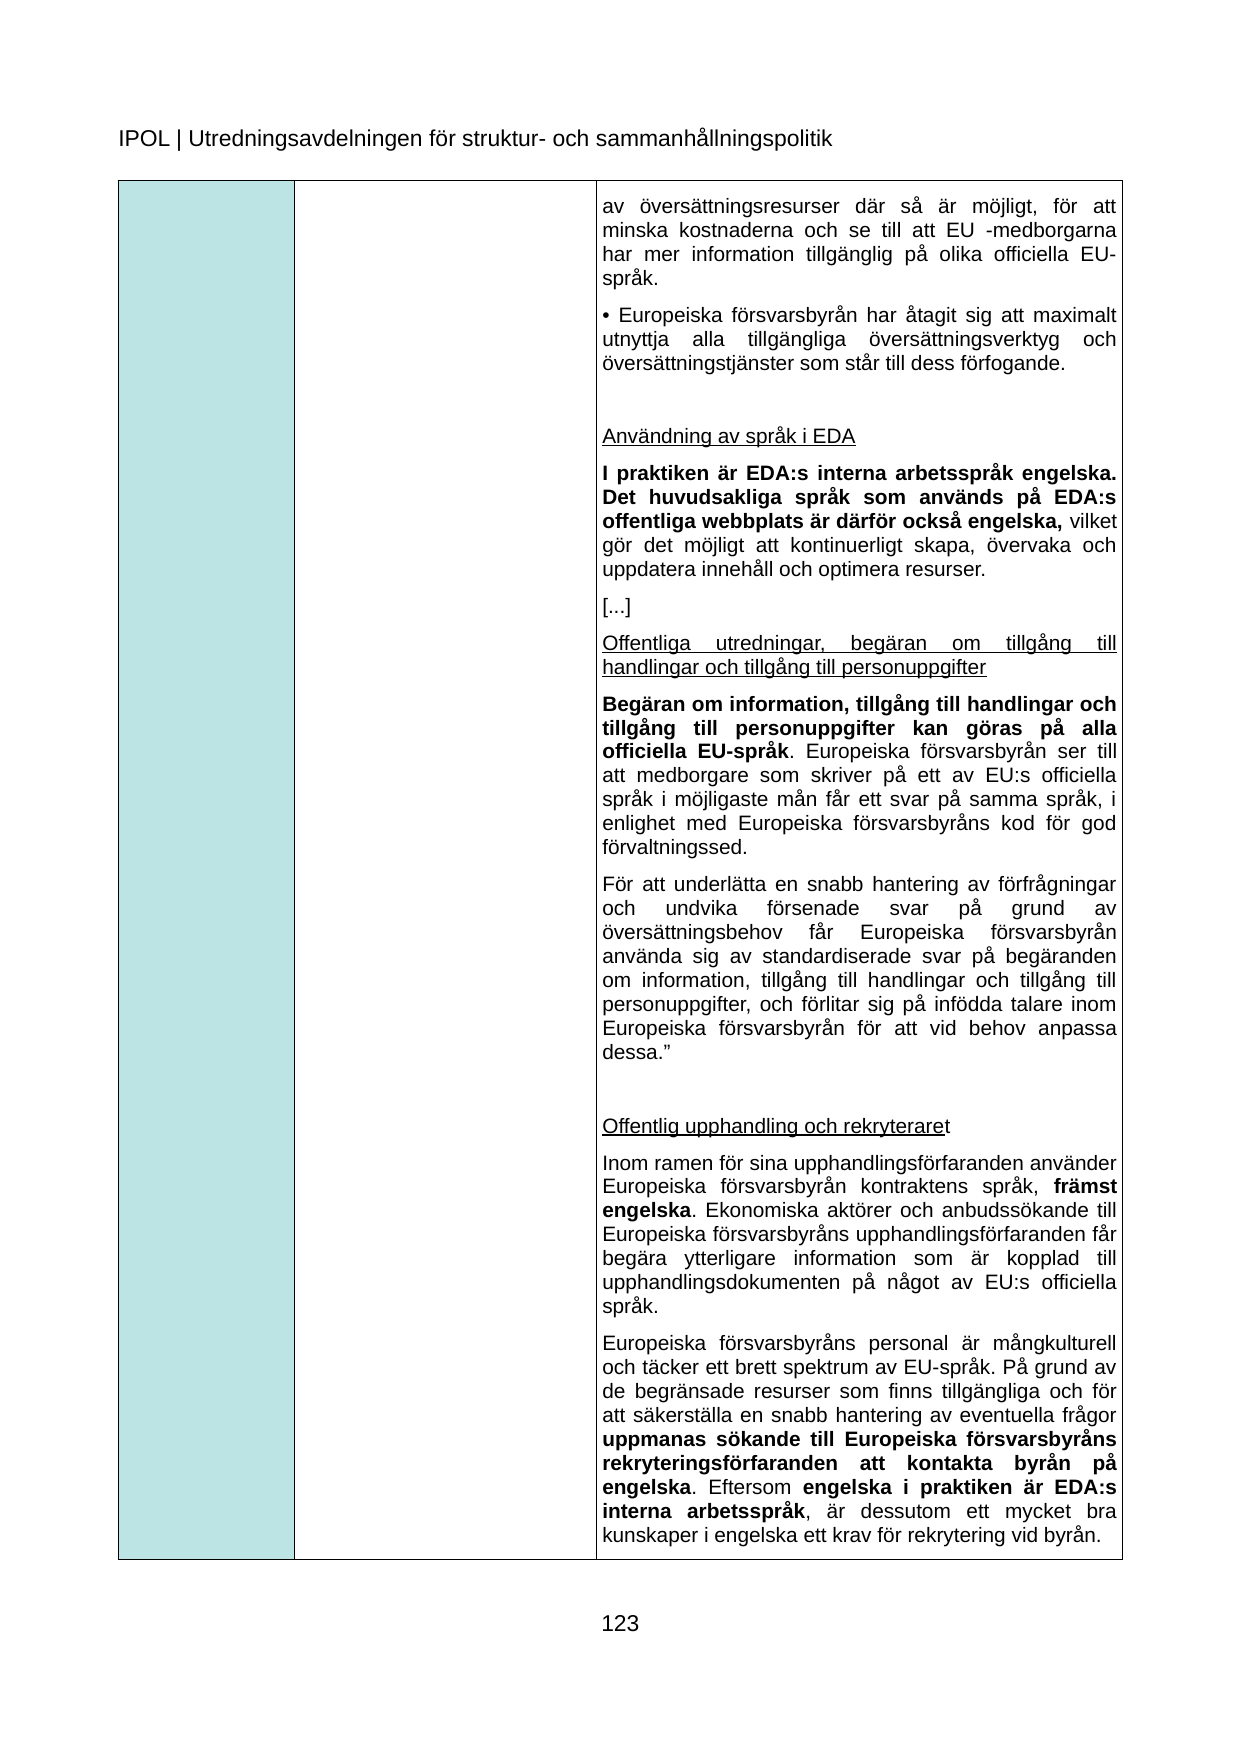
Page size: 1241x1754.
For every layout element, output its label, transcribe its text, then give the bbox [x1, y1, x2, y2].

table_cell av översättningsresurser där så är möjligt, för att minska kostnaderna och se till att EU -medborgarna har mer information tillgänglig på olika officiella EU-språk. • Europeiska försvarsbyrån har åtagit sig att maximalt utnyttja alla tillgängliga översättningsverktyg och översättningstjänster som står till dess förfogande. Användning av språk i EDA I praktiken är EDA:s interna arbetsspråk engelska. Det huvudsakliga språk som används på EDA:s offentliga webbplats är därför också engelska, vilket gör det möjligt att kontinuerligt skapa, övervaka och uppdatera innehåll och optimera resurser. [...] Offentliga utredningar, begäran om tillgång till handlingar och tillgång till personuppgifter Begäran om information, tillgång till handlingar och tillgång till personuppgifter kan göras på alla officiella EU-språk. Europeiska försvarsbyrån ser till att medborgare som skriver på ett av EU:s officiella språk i möjligaste mån får ett svar på samma språk, i enlighet med Europeiska försvarsbyråns kod för god förvaltningssed. För att underlätta en snabb hantering av förfrågningar och undvika försenade svar på grund av översättningsbehov får Europeiska försvarsbyrån använda sig av standardiserade svar på begäranden om information, tillgång till handlingar och tillgång till personuppgifter, och förlitar sig på infödda talare inom Europeiska försvarsbyrån för att vid behov anpassa dessa.” Offentlig upphandling och rekryteraret Inom ramen för sina upphandlingsförfaranden använder Europeiska försvarsbyrån kontraktens språk, främst engelska. Ekonomiska aktörer och anbudssökande till Europeiska försvarsbyråns upphandlingsförfaranden får begära ytterligare information som är kopplad till upphandlingsdokumenten på något av EU:s officiella språk. Europeiska försvarsbyråns personal är mångkulturell och täcker ett brett spektrum av EU-språk. På grund av de begränsade resurser som finns tillgängliga och för att säkerställa en snabb hantering av eventuella frågor uppmanas sökande till Europeiska försvarsbyråns rekryteringsförfaranden att kontakta byrån på engelska. Eftersom engelska i praktiken är EDA:s interna arbetsspråk, är dessutom ett mycket bra kunskaper i engelska ett krav för rekrytering vid byrån. [597, 181, 1122, 1559]
table_cell [119, 181, 294, 1559]
table_cell [295, 181, 596, 1559]
